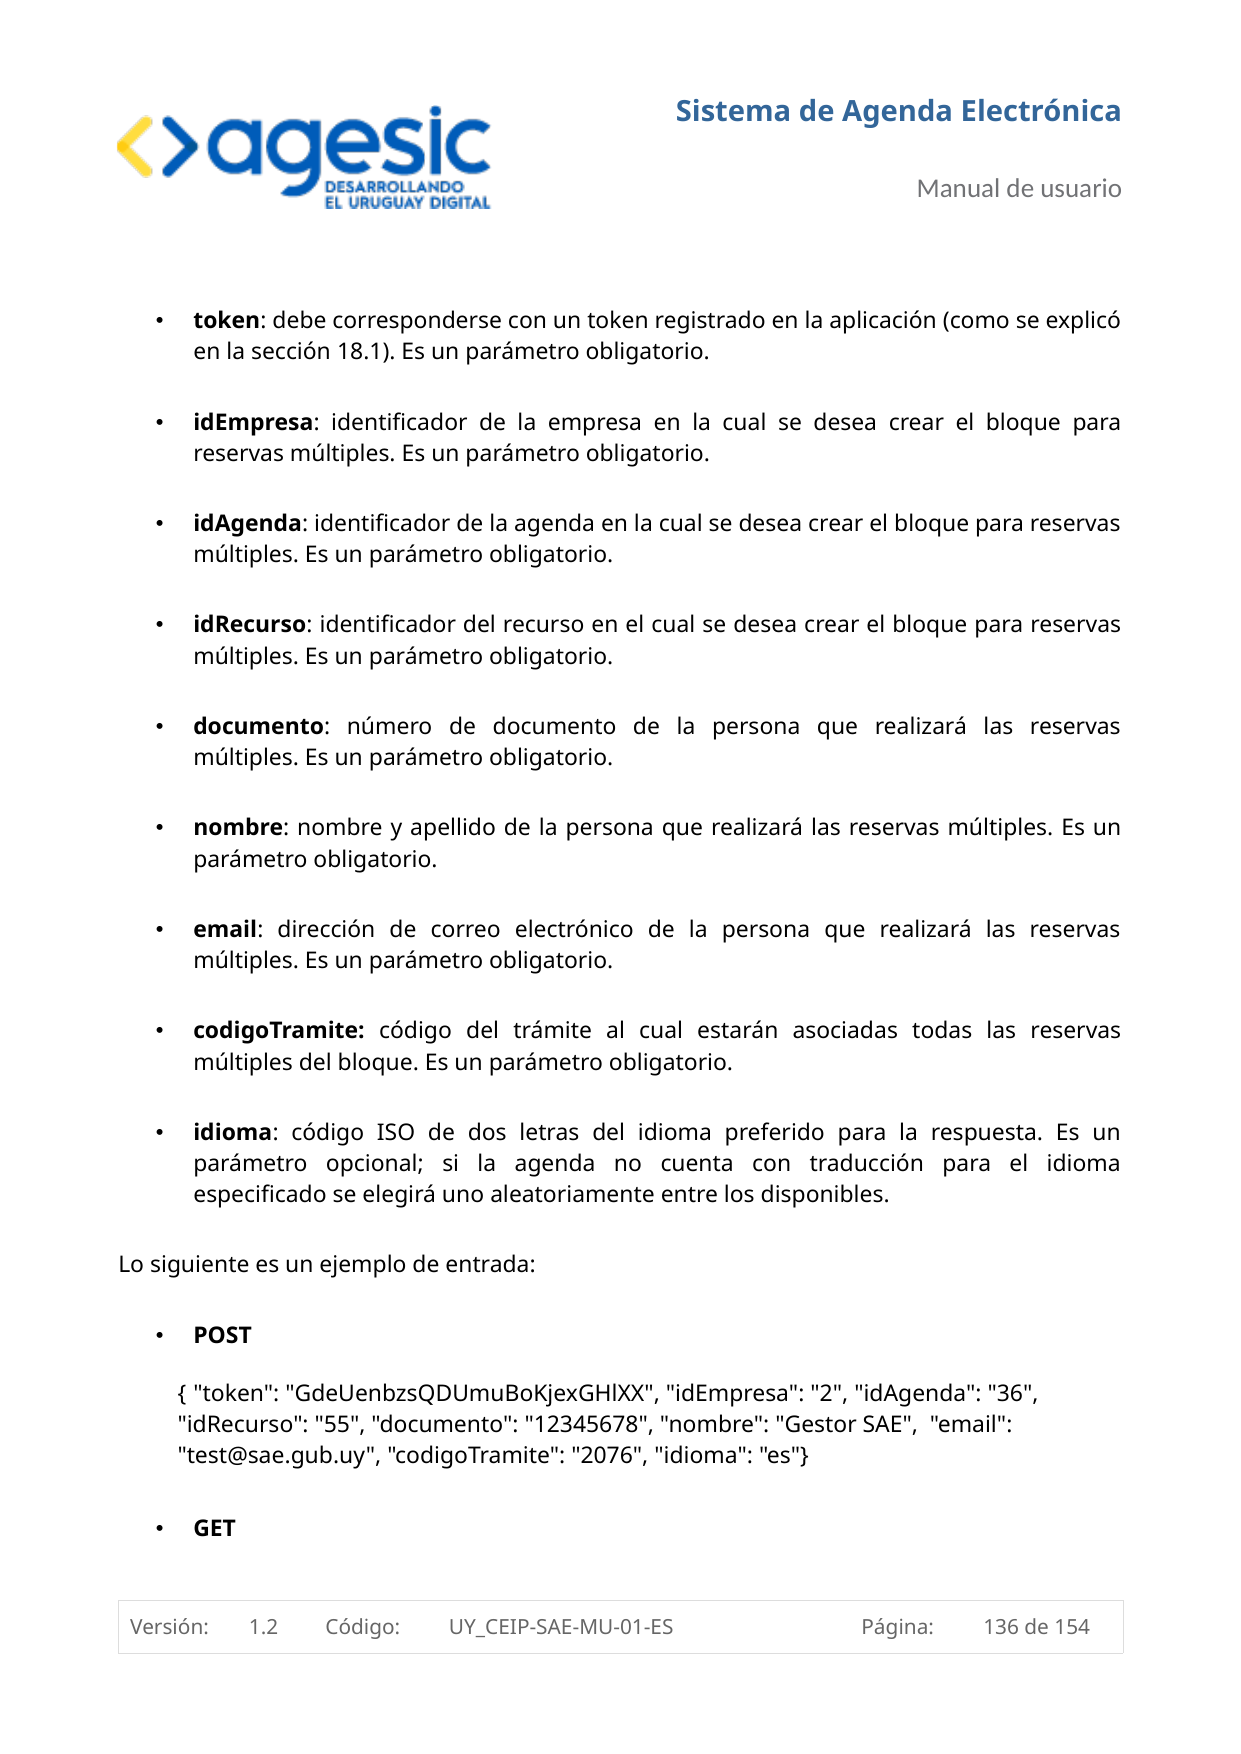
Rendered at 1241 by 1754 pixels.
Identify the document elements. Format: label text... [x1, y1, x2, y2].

list idioma: código ISO de dos letras del idioma preferido para la respuesta. Es un parámetro opcional; si la agenda no cuenta con traducción para el idioma especificado se elegirá uno aleatoriamente entre los disponibles. [156, 1116, 1122, 1209]
text { "token": "GdeUenbzsQDUmuBoKjexGHlXX", "idEmpresa": "2", "idAgenda": "36", "idRecurso": "55", "documento": "12345678", "nombre": "Gestor SAE", "email": "test@sae.gub.uy", "codigoTramite": "2076", "idioma": "es"} [177, 1377, 1063, 1471]
list codigoTramite: código del trámite al cual estarán asociadas todas las reservas múltiples del bloque. Es un parámetro obligatorio. [156, 1014, 1122, 1077]
list token: debe corresponderse con un token registrado en la aplicación (como se explicó en la sección 18.1). Es un parámetro obligatorio. [156, 304, 1122, 367]
list documento: número de documento de la persona que realizará las reservas múltiples. Es un parámetro obligatorio. [156, 710, 1122, 772]
list idRecurso: identificador del recurso en el cual se desea crear el bloque para reservas múltiples. Es un parámetro obligatorio. [156, 608, 1122, 671]
list email: dirección de correo electrónico de la persona que realizará las reservas múltiples. Es un parámetro obligatorio. [156, 913, 1122, 975]
list idAgenda: identificador de la agenda en la cual se desea crear el bloque para reservas múltiples. Es un parámetro obligatorio. [156, 507, 1122, 569]
picture [116, 105, 492, 209]
list GET [156, 1512, 1122, 1543]
text Lo siguiente es un ejemplo de entrada: [118, 1248, 1122, 1280]
list POST [156, 1319, 1122, 1350]
list nombre: nombre y apellido de la persona que realizará las reservas múltiples. Es un parámetro obligatorio. [156, 811, 1122, 874]
list idEmpresa: identificador de la empresa en la cual se desea crear el bloque para reservas múltiples. Es un parámetro obligatorio. [156, 406, 1122, 468]
